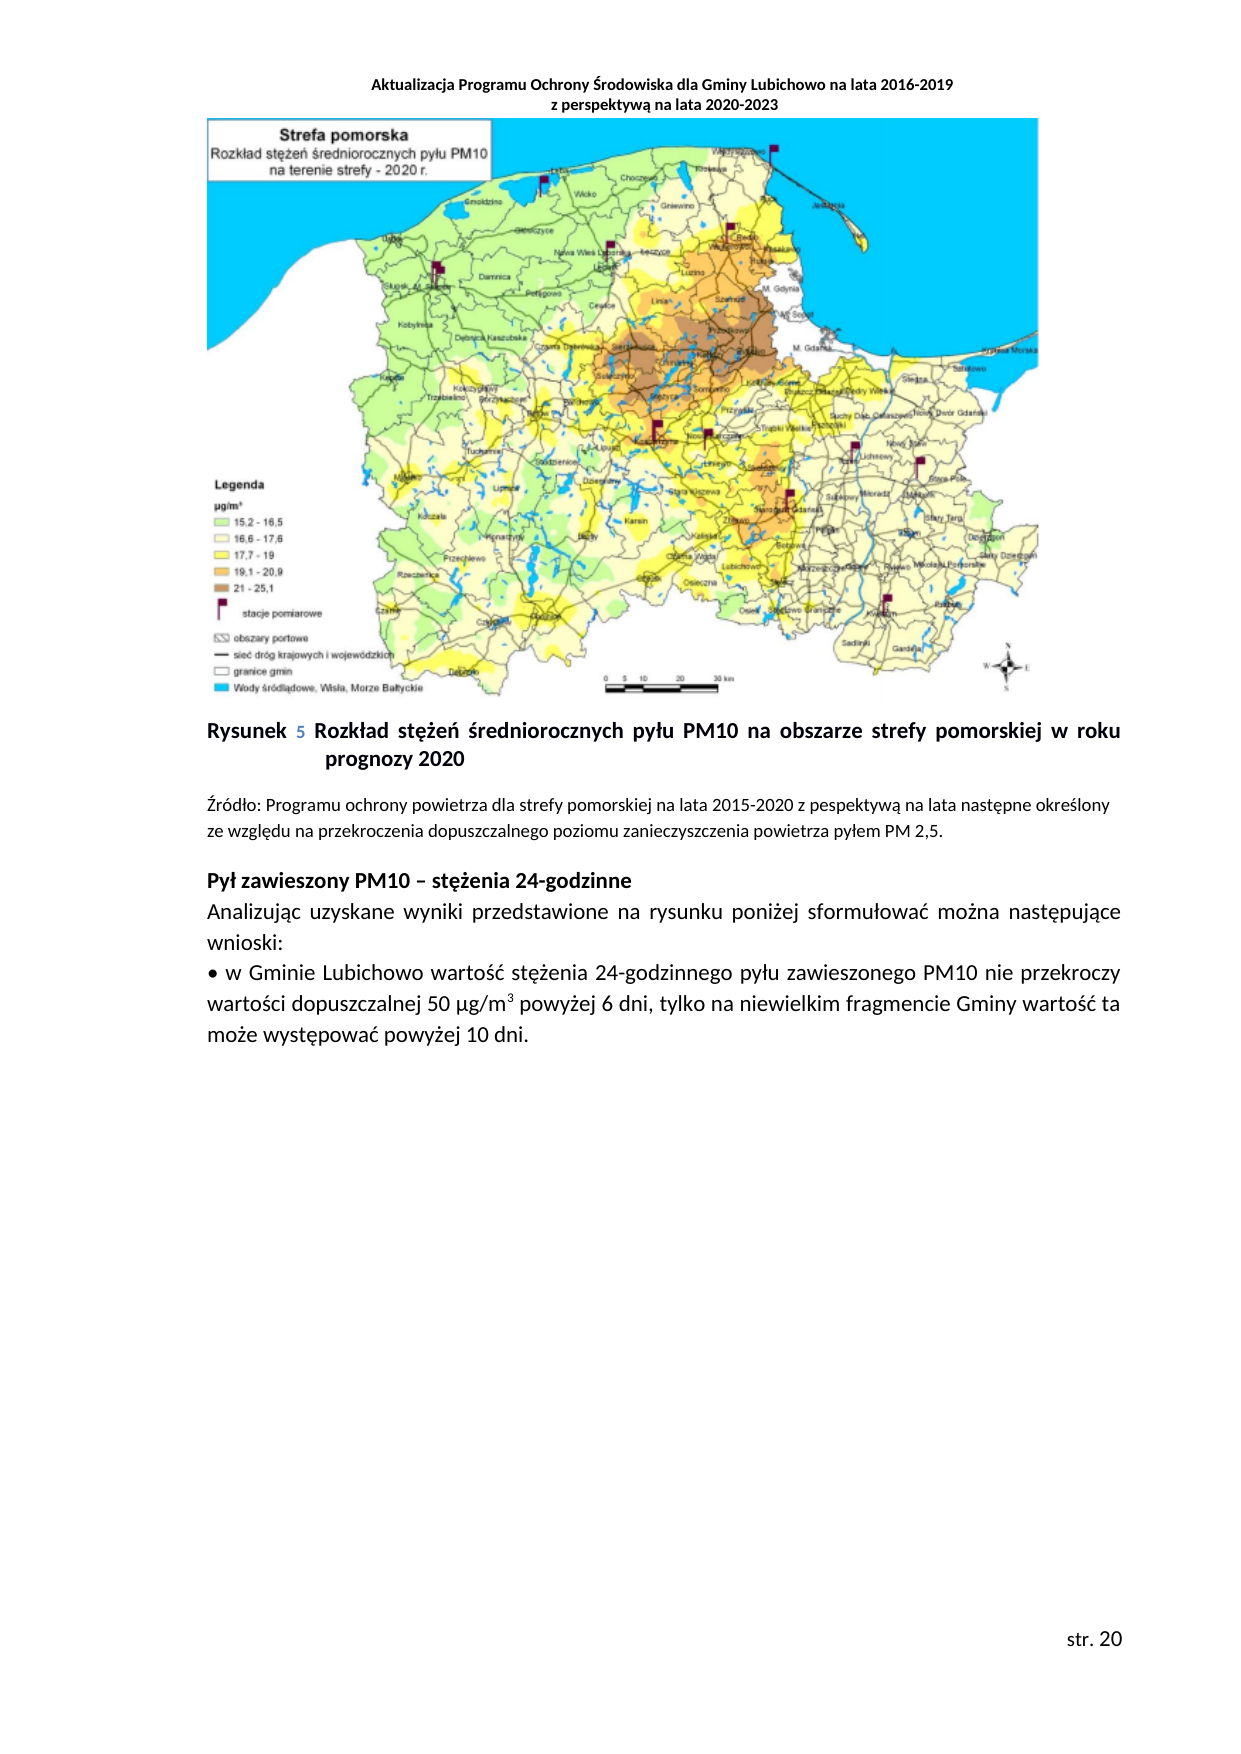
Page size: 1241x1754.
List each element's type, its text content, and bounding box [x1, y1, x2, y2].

text Pył zawieszony PM10 – stężenia 24-godzinne [207, 866, 1122, 894]
text Źródło: Programu ochrony powietrza dla strefy pomorskiej na lata 2015-2020 z pespektywą na lata następne określony ze względu na przekroczenia dopuszczalnego poziomu zanieczyszczenia powietrza pyłem PM 2,5. [207, 793, 1122, 842]
text • w Gminie Lubichowo wartość stężenia 24-godzinnego pyłu zawieszonego PM10 nie przekroczy wartości dopuszczalnej 50 µg/m3 powyżej 6 dni, tylko na niewielkim fragmencie Gminy wartość ta może występować powyżej 10 dni. [207, 958, 1122, 1048]
text Analizując uzyskane wyniki przedstawione na rysunku poniżej sformułować można następujące wnioski: [207, 897, 1122, 956]
text Rysunek 5 Rozkład stężeń średniorocznych pyłu PM10 na obszarze strefy pomorskiej w roku prognozy 2020 [207, 716, 1122, 772]
picture [206, 118, 1040, 714]
picture [779, 171, 808, 191]
picture [820, 198, 869, 254]
